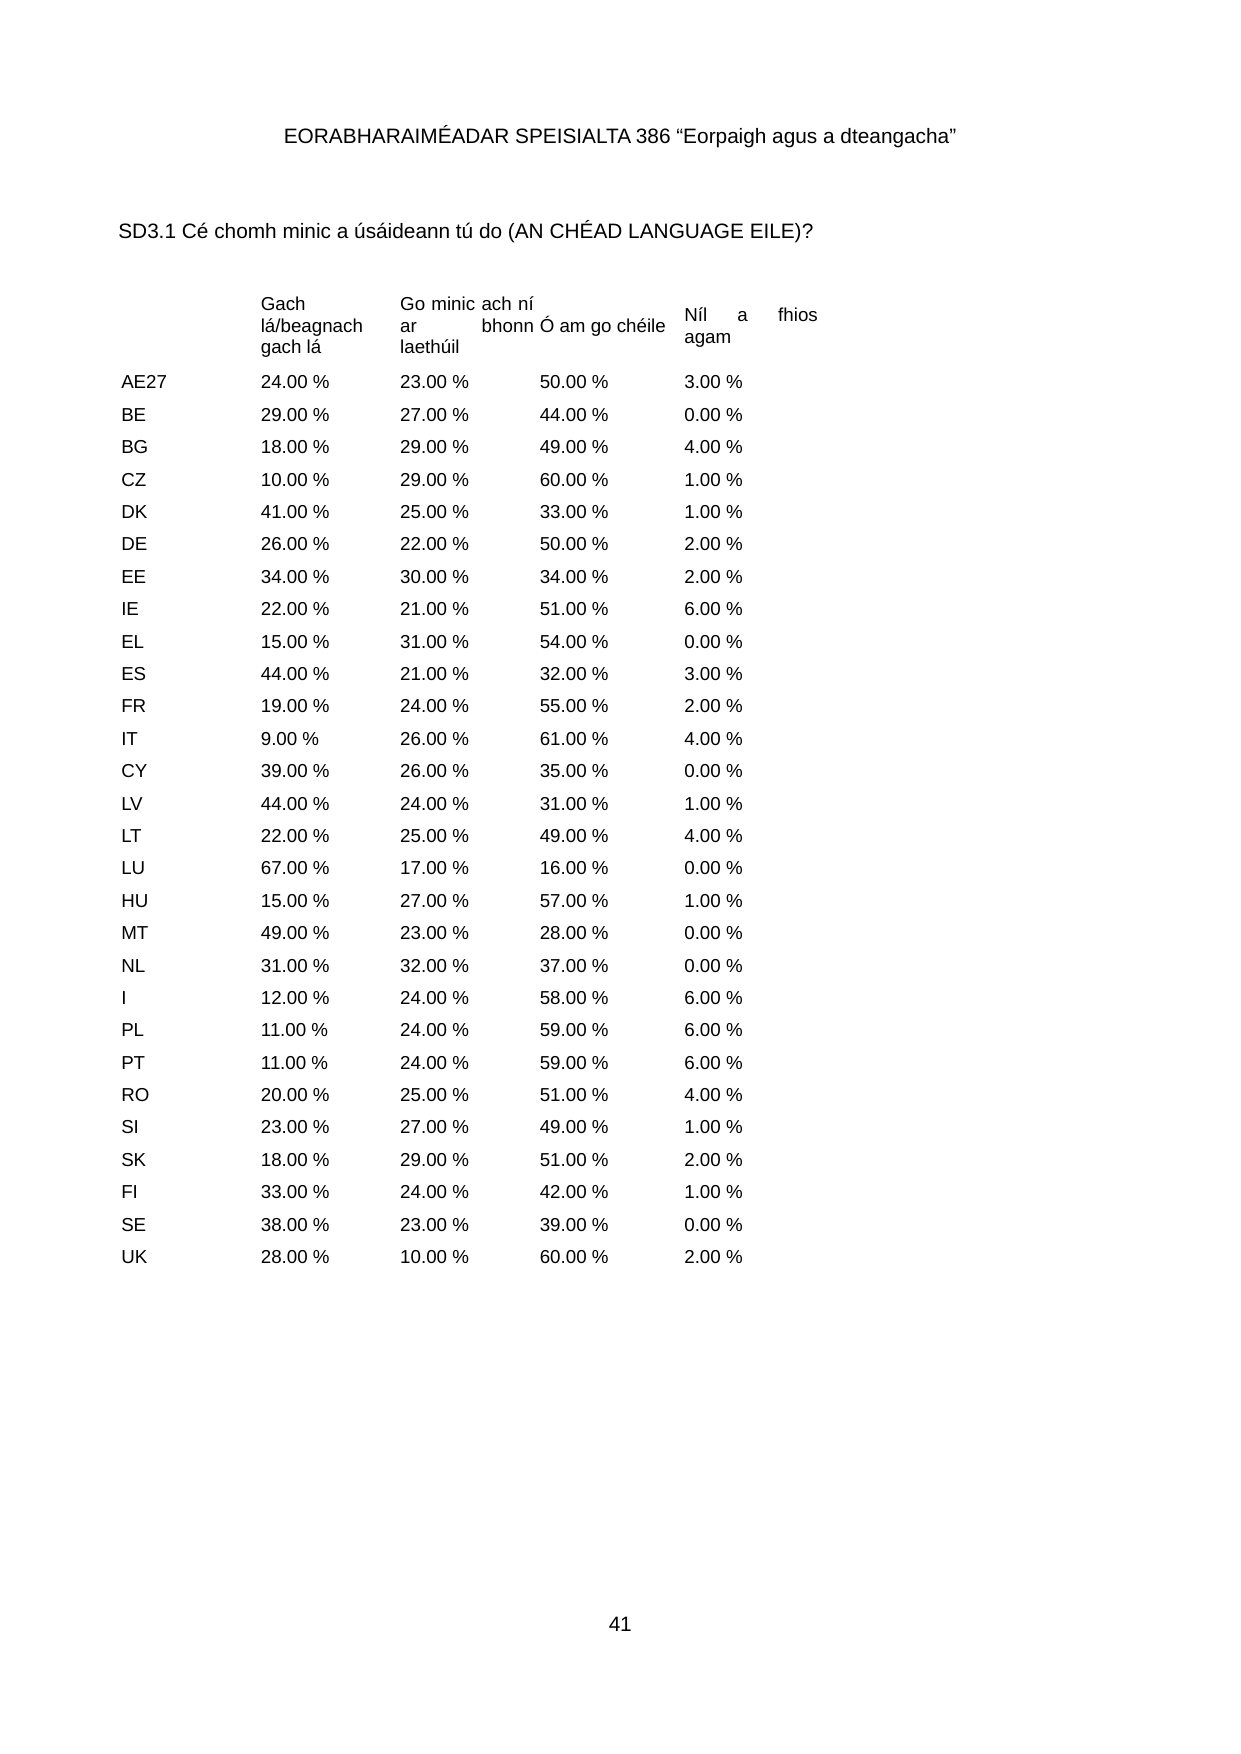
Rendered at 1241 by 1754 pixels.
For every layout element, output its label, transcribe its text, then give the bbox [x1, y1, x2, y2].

table_cell FR [118, 690, 258, 722]
table_cell 2,00 % [681, 690, 821, 722]
table_cell ES [118, 658, 258, 690]
table_cell 28,00 % [258, 1241, 397, 1273]
table_cell 6,00 % [681, 1046, 821, 1078]
table_cell 24,00 % [397, 1014, 537, 1046]
table_cell 18,00 % [258, 431, 397, 463]
table_cell 1,00 % [681, 787, 821, 819]
table_cell 38,00 % [258, 1208, 397, 1241]
table_cell 4,00 % [681, 431, 821, 463]
table_cell 3,00 % [681, 658, 821, 690]
table_cell 2,00 % [681, 1143, 821, 1176]
table_cell 59,00 % [537, 1046, 681, 1078]
table_cell 21,00 % [397, 593, 537, 625]
table_cell RO [118, 1079, 258, 1111]
table_cell 32,00 % [397, 949, 537, 981]
table_cell 2,00 % [681, 560, 821, 593]
table_cell 44,00 % [258, 658, 397, 690]
table_cell 17,00 % [397, 852, 537, 884]
table_cell 1,00 % [681, 495, 821, 528]
table_cell 37,00 % [537, 949, 681, 981]
table_cell 24,00 % [397, 1176, 537, 1208]
table_cell 32,00 % [537, 658, 681, 690]
table_cell I [118, 981, 258, 1014]
table_cell 0,00 % [681, 917, 821, 949]
table_cell 33,00 % [258, 1176, 397, 1208]
table_cell DK [118, 495, 258, 528]
table_cell 1,00 % [681, 1176, 821, 1208]
table_cell SK [118, 1143, 258, 1176]
table_cell 4,00 % [681, 722, 821, 754]
table_cell SE [118, 1208, 258, 1241]
table_cell 39,00 % [258, 755, 397, 787]
table_cell 24,00 % [397, 690, 537, 722]
table_cell LT [118, 819, 258, 852]
table_cell 58,00 % [537, 981, 681, 1014]
table_cell 31,00 % [537, 787, 681, 819]
table_cell 42,00 % [537, 1176, 681, 1208]
table_cell 34,00 % [258, 560, 397, 593]
table_cell 0,00 % [681, 755, 821, 787]
table_cell 27,00 % [397, 398, 537, 431]
table_cell UK [118, 1241, 258, 1273]
table_cell 44,00 % [537, 398, 681, 431]
table_cell 26,00 % [258, 528, 397, 560]
table_cell 23,00 % [397, 917, 537, 949]
text SD3.1 Cé chomh minic a úsáideann tú do (AN CHÉAD LANGUAGE EILE)? [118, 219, 1122, 243]
table_cell LU [118, 852, 258, 884]
table_cell 31,00 % [397, 625, 537, 657]
table_header Gach lá/beagnach gach lá [258, 285, 397, 366]
table_cell PL [118, 1014, 258, 1046]
table_cell 29,00 % [258, 398, 397, 431]
table_cell 35,00 % [537, 755, 681, 787]
table_cell 4,00 % [681, 819, 821, 852]
table_header Níl a fhios agam [681, 285, 821, 366]
table_cell 20,00 % [258, 1079, 397, 1111]
table_cell MT [118, 917, 258, 949]
table_cell 61,00 % [537, 722, 681, 754]
table_cell 34,00 % [537, 560, 681, 593]
table_cell 26,00 % [397, 755, 537, 787]
table_cell NL [118, 949, 258, 981]
table_cell 49,00 % [537, 431, 681, 463]
table_cell EL [118, 625, 258, 657]
table_cell 54,00 % [537, 625, 681, 657]
table_cell 1,00 % [681, 1111, 821, 1143]
table_cell 26,00 % [397, 722, 537, 754]
table_cell 25,00 % [397, 819, 537, 852]
table_cell 22,00 % [397, 528, 537, 560]
table_cell 9,00 % [258, 722, 397, 754]
table_cell 67,00 % [258, 852, 397, 884]
table_cell 23,00 % [397, 1208, 537, 1241]
table_cell 29,00 % [397, 431, 537, 463]
table_cell 3,00 % [681, 366, 821, 398]
table_cell 24,00 % [397, 1046, 537, 1078]
table_cell 15,00 % [258, 625, 397, 657]
table_cell AE27 [118, 366, 258, 398]
table_cell 27,00 % [397, 884, 537, 917]
table_cell 57,00 % [537, 884, 681, 917]
table_cell 6,00 % [681, 1014, 821, 1046]
table_cell 23,00 % [258, 1111, 397, 1143]
table_cell 60,00 % [537, 463, 681, 495]
table_cell 21,00 % [397, 658, 537, 690]
table_cell LV [118, 787, 258, 819]
table_cell CY [118, 755, 258, 787]
table_cell 1,00 % [681, 884, 821, 917]
table_cell 31,00 % [258, 949, 397, 981]
table_cell CZ [118, 463, 258, 495]
table_cell 0,00 % [681, 852, 821, 884]
table_cell 11,00 % [258, 1014, 397, 1046]
table_cell 23,00 % [397, 366, 537, 398]
table_cell 10,00 % [258, 463, 397, 495]
table_cell 49,00 % [258, 917, 397, 949]
table_cell 0,00 % [681, 949, 821, 981]
table_cell 51,00 % [537, 1143, 681, 1176]
table_cell 10,00 % [397, 1241, 537, 1273]
table_cell 29,00 % [397, 1143, 537, 1176]
table_cell PT [118, 1046, 258, 1078]
table_cell 24,00 % [397, 787, 537, 819]
table_cell 22,00 % [258, 593, 397, 625]
table_cell 2,00 % [681, 1241, 821, 1273]
table_cell 19,00 % [258, 690, 397, 722]
table_cell 11,00 % [258, 1046, 397, 1078]
table_cell 22,00 % [258, 819, 397, 852]
table_cell 50,00 % [537, 528, 681, 560]
table_cell 25,00 % [397, 1079, 537, 1111]
table_cell 24,00 % [397, 981, 537, 1014]
table_cell 6,00 % [681, 981, 821, 1014]
table_cell 4,00 % [681, 1079, 821, 1111]
table_cell 24,00 % [258, 366, 397, 398]
table_cell DE [118, 528, 258, 560]
table_cell 0,00 % [681, 625, 821, 657]
table_cell 59,00 % [537, 1014, 681, 1046]
table_cell 12,00 % [258, 981, 397, 1014]
table_cell 29,00 % [397, 463, 537, 495]
table_cell BE [118, 398, 258, 431]
table_cell 30,00 % [397, 560, 537, 593]
table_header Go minic ach ní ar bhonn laethúil [397, 285, 537, 366]
table_cell 16,00 % [537, 852, 681, 884]
table_cell 0,00 % [681, 398, 821, 431]
table_cell 39,00 % [537, 1208, 681, 1241]
table_cell FI [118, 1176, 258, 1208]
table_cell 0,00 % [681, 1208, 821, 1241]
table_cell 2,00 % [681, 528, 821, 560]
table_cell 18,00 % [258, 1143, 397, 1176]
table_cell HU [118, 884, 258, 917]
table_cell IT [118, 722, 258, 754]
table_cell 44,00 % [258, 787, 397, 819]
table_cell IE [118, 593, 258, 625]
table_cell 6,00 % [681, 593, 821, 625]
table_cell 25,00 % [397, 495, 537, 528]
table_cell 60,00 % [537, 1241, 681, 1273]
table_cell 51,00 % [537, 1079, 681, 1111]
table_cell 49,00 % [537, 1111, 681, 1143]
table_header Ó am go chéile [537, 285, 681, 366]
table_cell 51,00 % [537, 593, 681, 625]
table_cell 1,00 % [681, 463, 821, 495]
table_header [118, 285, 258, 366]
table_cell 41,00 % [258, 495, 397, 528]
table_cell 55,00 % [537, 690, 681, 722]
table_cell 15,00 % [258, 884, 397, 917]
table_cell BG [118, 431, 258, 463]
table_cell 28,00 % [537, 917, 681, 949]
table_cell 27,00 % [397, 1111, 537, 1143]
table_cell EE [118, 560, 258, 593]
table_cell SI [118, 1111, 258, 1143]
table_cell 50,00 % [537, 366, 681, 398]
table_cell 49,00 % [537, 819, 681, 852]
table_cell 33,00 % [537, 495, 681, 528]
